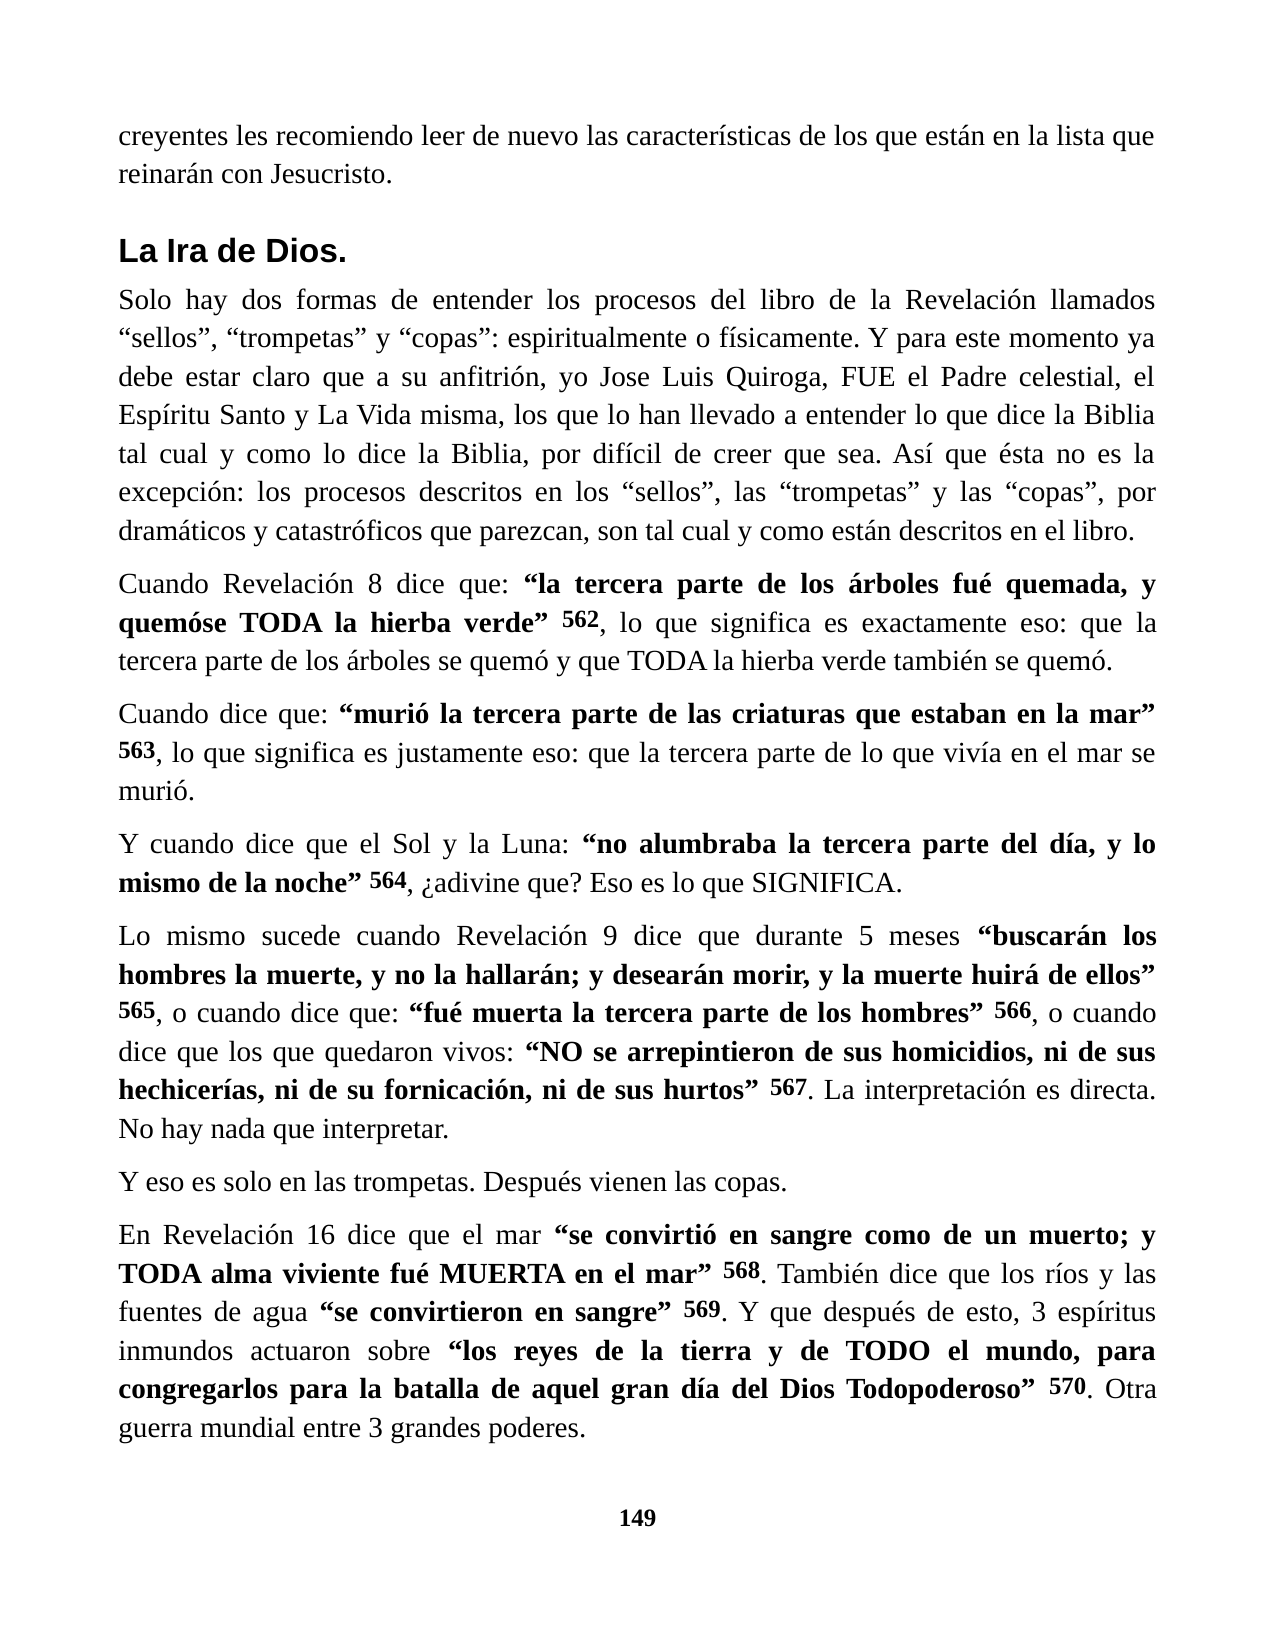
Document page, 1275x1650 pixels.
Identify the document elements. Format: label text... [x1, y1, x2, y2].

text creyentes les recomiendo leer de nuevo las características de los que están en la lista que reinarán con Jesucristo. [118, 118, 1157, 190]
text Cuando dice que: “murió la tercera parte de las criaturas que estaban en la mar” , lo que significa es justamente eso: que la tercera parte de lo que vivía en el mar se murió. [118, 696, 1157, 807]
text Cuando Revelación 8 dice que: “la tercera parte de los árboles fué quemada, y quemóse TODA la hierba verde” , lo que significa es exactamente eso: que la tercera parte de los árboles se quemó y que TODA la hierba verde también se quemó. [118, 566, 1157, 677]
text Y eso es solo en las trompetas. Después vienen las copas. [118, 1164, 1157, 1198]
text En Revelación 16 dice que el mar “se convirtió en sangre como de un muerto; y TODA alma viviente fué MUERTA en el mar” . También dice que los ríos y las fuentes de agua “se convirtieron en sangre” . Y que después de esto, 3 espíritus inmundos actuaron sobre “los reyes de la tierra y de TODO el mundo, para congregarlos para la batalla de aquel gran día del Dios Todopoderoso” . Otra guerra mundial entre 3 grandes poderes. [118, 1217, 1157, 1443]
text Solo hay dos formas de entender los procesos del libro de la Revelación llamados “sellos”, “trompetas” y “copas”: espiritualmente o físicamente. Y para este momento ya debe estar claro que a su anfitrión, yo Jose Luis Quiroga, FUE el Padre celestial, el Espíritu Santo y La Vida misma, los que lo han llevado a entender lo que dice la Biblia tal cual y como lo dice la Biblia, por difícil de creer que sea. Así que ésta no es la excepción: los procesos descritos en los “sellos”, las “trompetas” y las “copas”, por dramáticos y catastróficos que parezcan, son tal cual y como están descritos en el libro. [118, 282, 1157, 547]
text Y cuando dice que el Sol y la Luna: “no alumbraba la tercera parte del día, y lo mismo de la noche” , ¿adivine que? Eso es lo que SIGNIFICA. [118, 827, 1157, 899]
text Lo mismo sucede cuando Revelación 9 dice que durante 5 meses “buscarán los hombres la muerte, y no la hallarán; y desearán morir, y la muerte huirá de ellos” , o cuando dice que: “fué muerta la tercera parte de los hombres” , o cuando dice que los que quedaron vivos: “NO se arrepintieron de sus homicidios, ni de sus hechicerías, ni de su fornicación, ni de sus hurtos” . La interpretación es directa. No hay nada que interpretar. [118, 918, 1157, 1144]
subtitle La Ira de Dios. [118, 231, 1157, 269]
